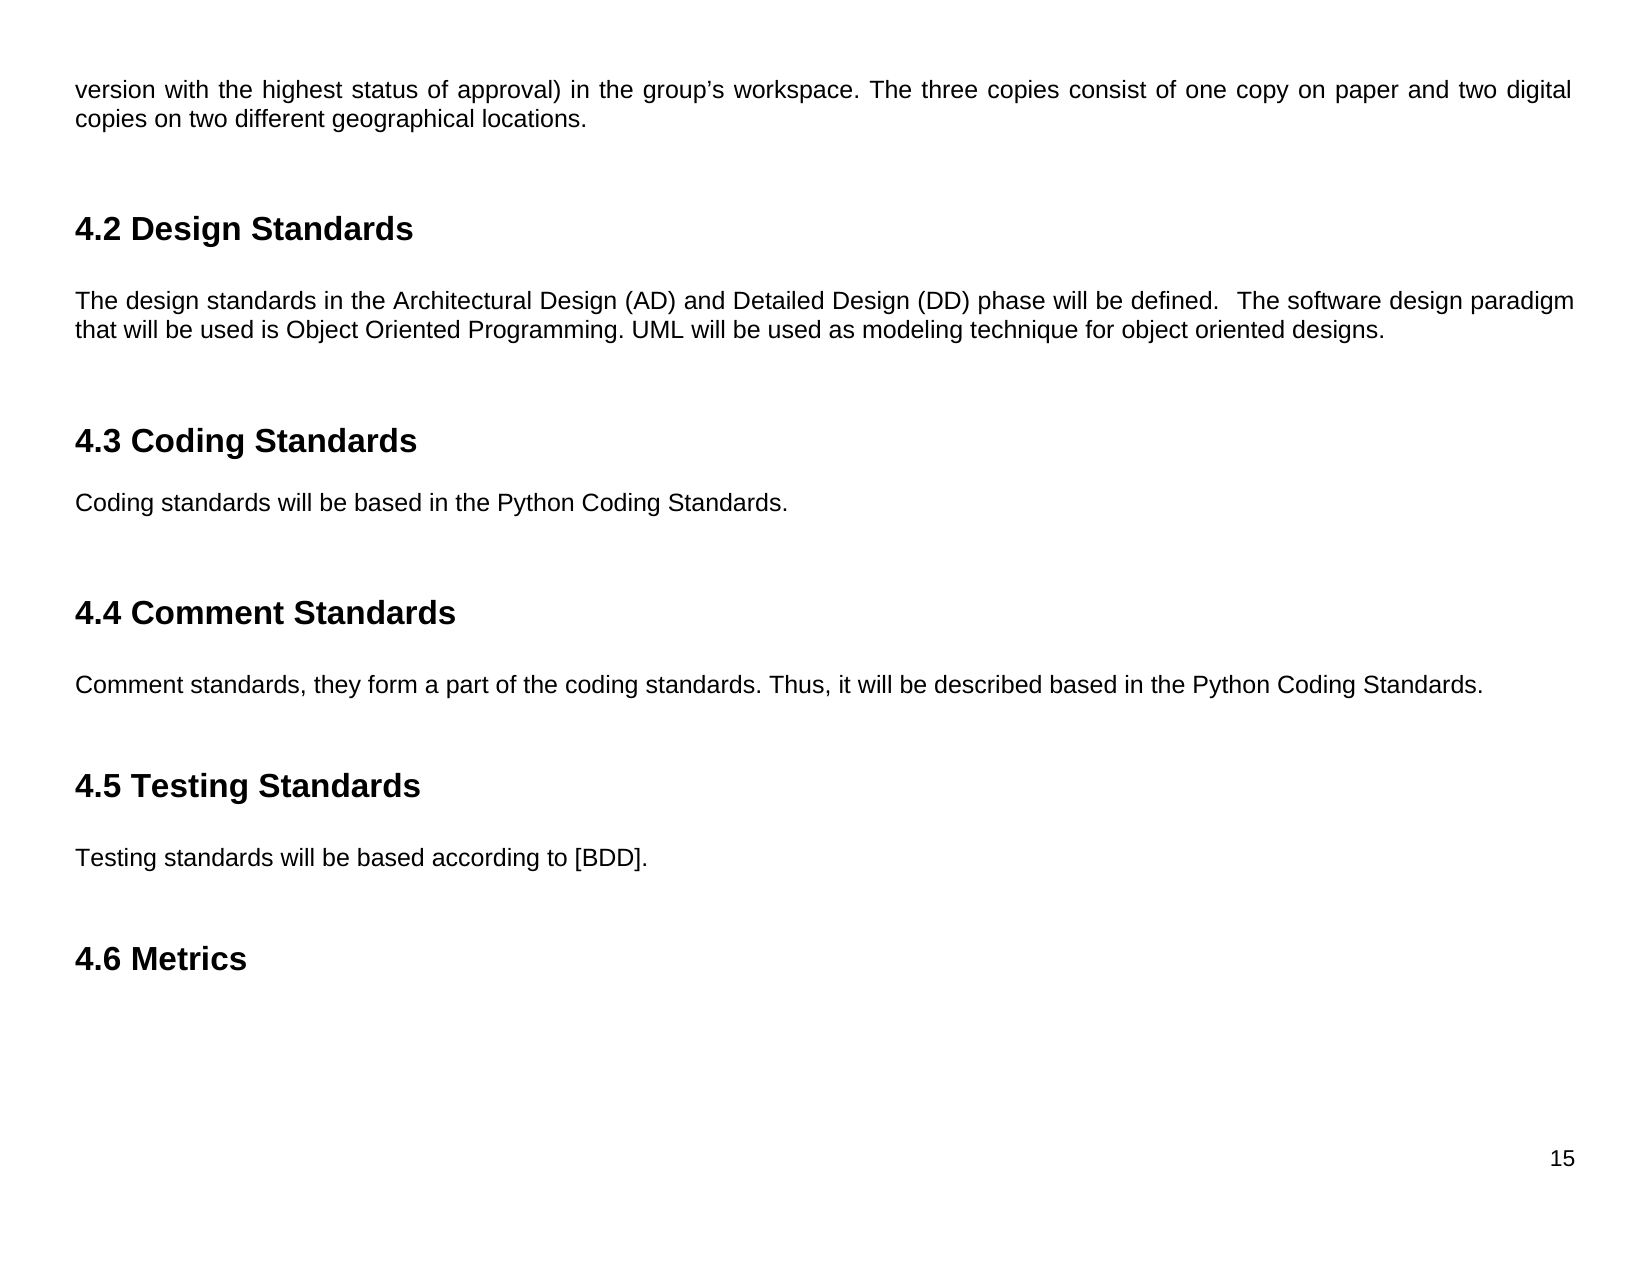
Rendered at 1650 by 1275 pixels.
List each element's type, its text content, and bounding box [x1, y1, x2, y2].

text 4.6 Metrics [75, 939, 1575, 977]
text 4.4 Comment Standards [75, 593, 1575, 632]
text Comment standards, they form a part of the coding standards. Thus, it will be described based in the Python Coding Standards. [75, 670, 1575, 699]
text Coding standards will be based in the Python Coding Standards. [75, 488, 1575, 517]
text Testing standards will be based according to [BDD]. [75, 843, 1575, 872]
text 4.3 Coding Standards [75, 421, 1575, 459]
text version with the highest status of approval) in the group’s workspace. The three copies consist of one copy on paper and two digital copies on two different geographical locations. [75, 75, 1575, 132]
text 4.2 Design Standards [75, 209, 1575, 248]
text 4.5 Testing Standards [75, 766, 1575, 805]
text The design standards in the Architectural Design (AD) and Detailed Design (DD) phase will be defined. The software design paradigm that will be used is Object Oriented Programming. UML will be used as modeling technique for object oriented designs. [75, 286, 1575, 344]
